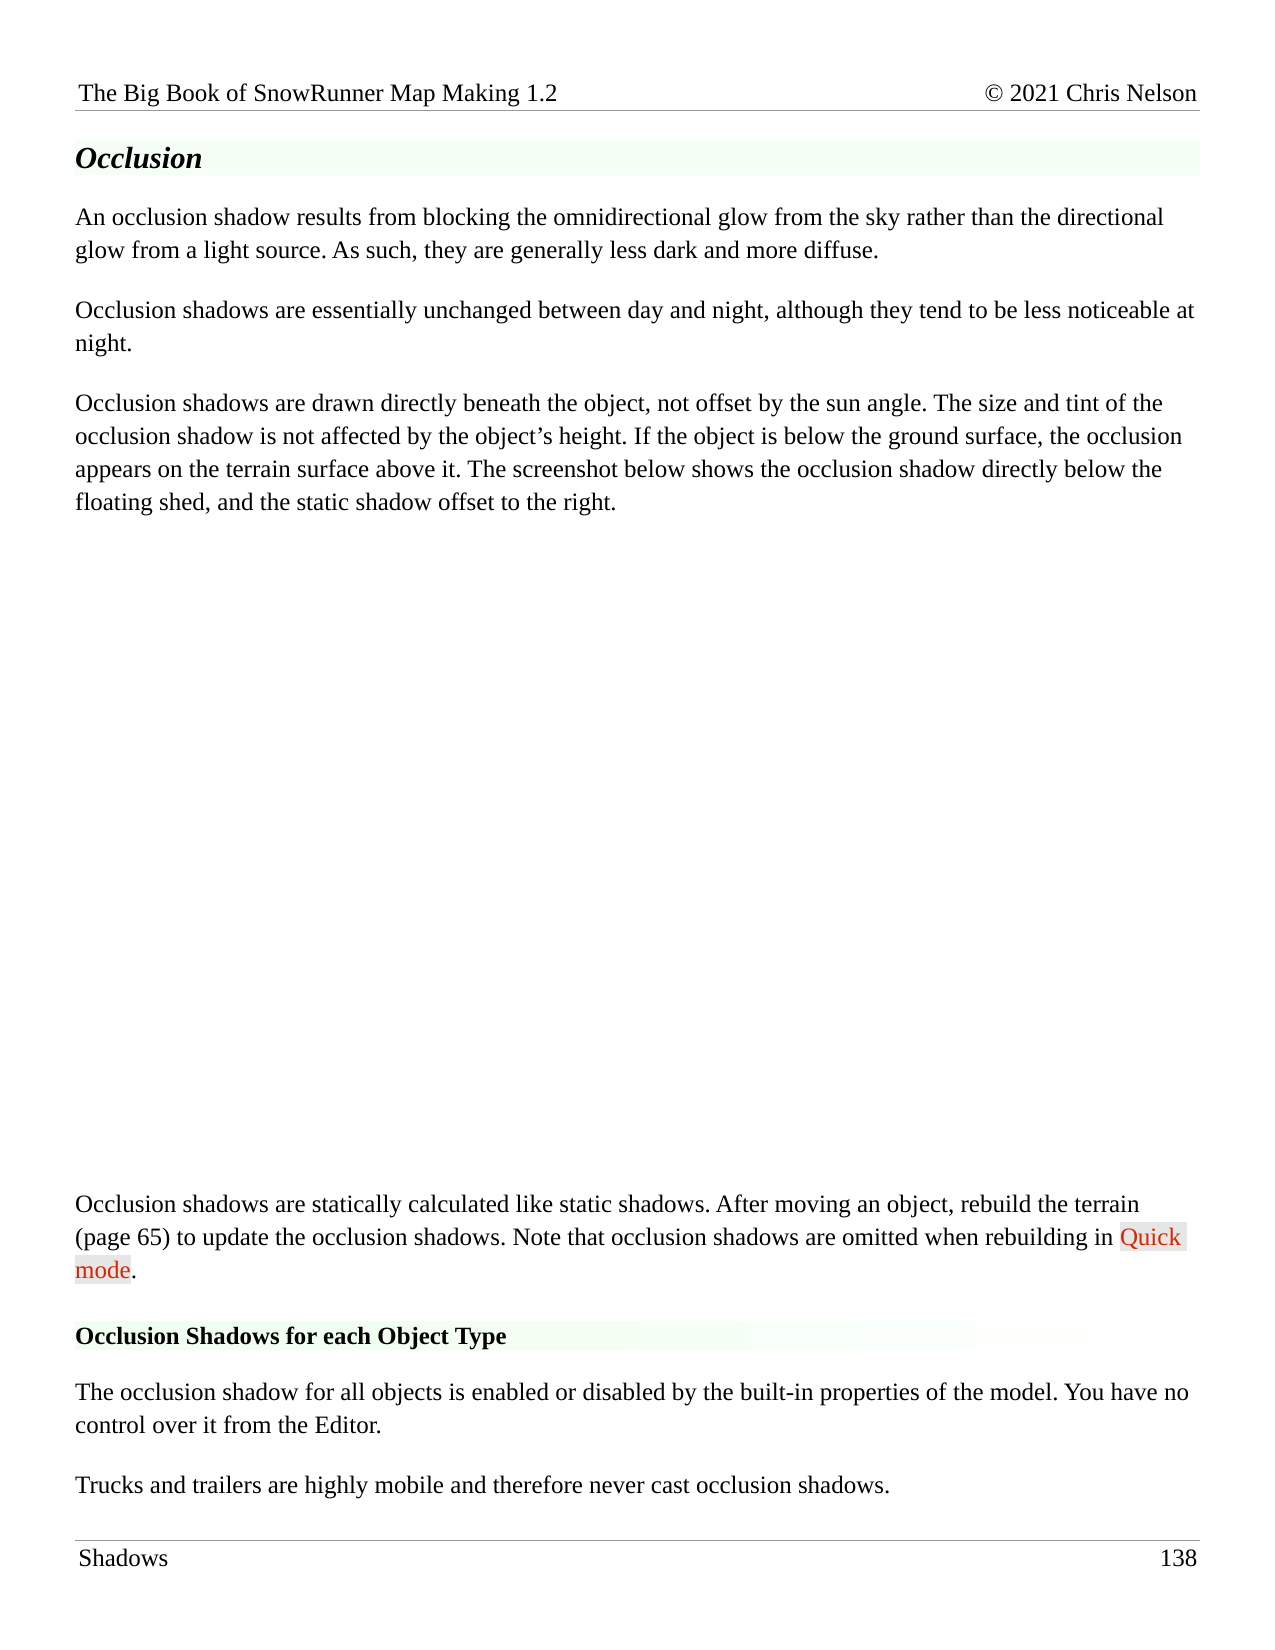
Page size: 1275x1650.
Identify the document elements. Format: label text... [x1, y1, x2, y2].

text Occlusion shadows are drawn directly beneath the object, not offset by the sun angle. The size and tint of the occlusion shadow is not affected by the object’s height. If the object is below the ground surface, the occlusion appears on the terrain surface above it. The screenshot below shows the occlusion shadow directly below the floating shed, and the static shadow offset to the right. [75, 388, 1200, 516]
text Trucks and trailers are highly mobile and therefore never cast occlusion shadows. [75, 1470, 1200, 1499]
text An occlusion shadow results from blocking the omnidirectional glow from the sky rather than the directional glow from a light source. As such, they are generally less dark and more diffuse. [75, 202, 1200, 264]
text Occlusion shadows are essentially unchanged between day and night, although they tend to be less noticeable at night. [75, 295, 1200, 357]
text Occlusion shadows are statically calculated like static shadows. After moving an object, rebuild the terrain (page 65) to update the occlusion shadows. Note that occlusion shadows are omitted when rebuilding in Quick mode. [75, 1189, 1200, 1284]
text The occlusion shadow for all objects is enabled or disabled by the built-in properties of the model. You have no control over it from the Editor. [75, 1377, 1200, 1439]
subtitle Occlusion [75, 140, 1200, 175]
subtitle Occlusion Shadows for each Object Type [75, 1321, 1200, 1350]
